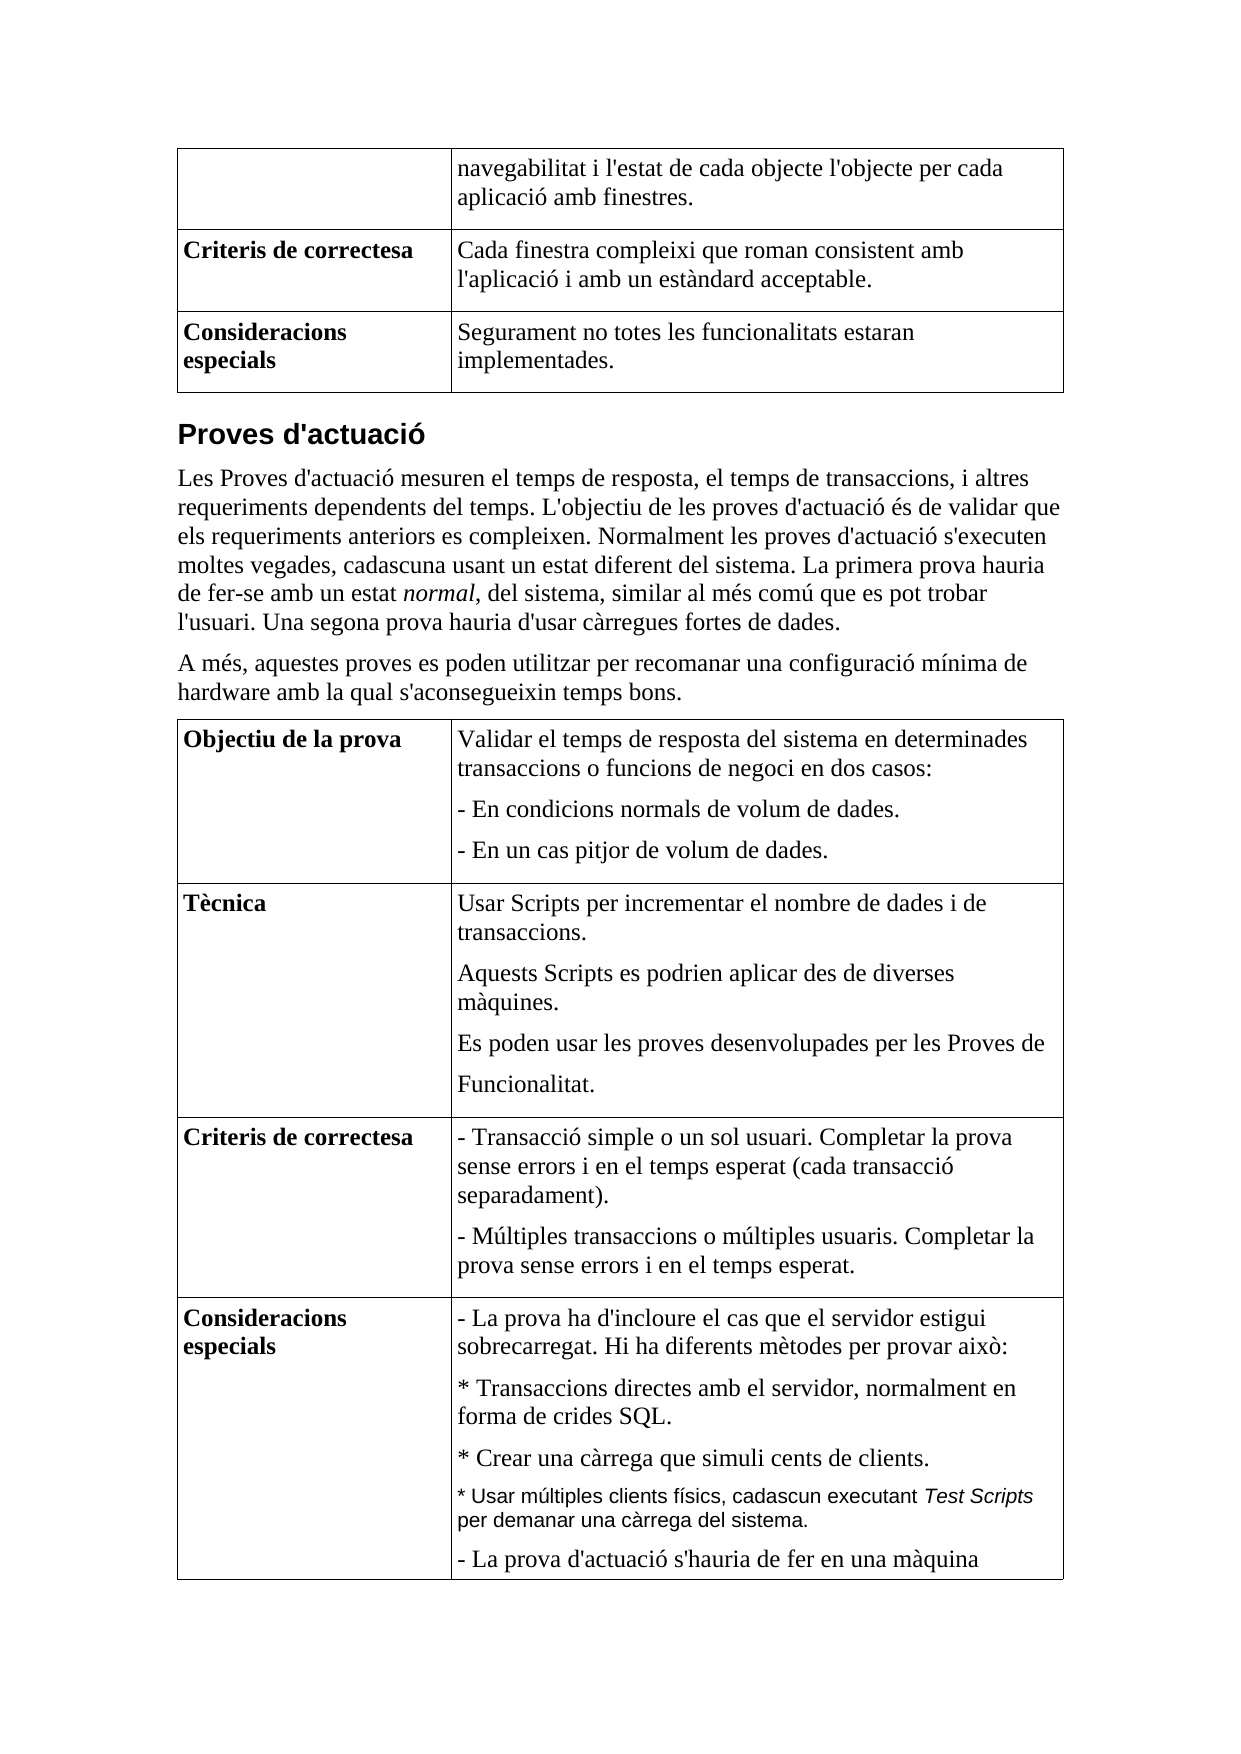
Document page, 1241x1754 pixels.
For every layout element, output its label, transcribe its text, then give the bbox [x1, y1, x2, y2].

table_cell [178, 149, 451, 229]
table_cell Consideracions especials [178, 312, 451, 392]
table_cell Criteris de correctesa [178, 1118, 451, 1297]
table_cell Criteris de correctesa [178, 230, 451, 311]
subtitle Proves d'actuació [177, 417, 1063, 451]
table_cell Tècnica [178, 884, 451, 1117]
table_cell - La prova ha d'incloure el cas que el servidor estigui sobrecarregat. Hi ha diferents mètodes per provar això: * Transaccions directes amb el servidor, normalment en forma de crides SQL. * Crear una càrrega que simuli cents de clients. * Usar múltiples clients físics, cadascun executant Test Scripts per demanar una càrrega del sistema. - La prova d'actuació s'hauria de fer en una màquina [452, 1298, 1063, 1579]
table_cell Cada finestra compleixi que roman consistent amb l'aplicació i amb un estàndard acceptable. [452, 230, 1063, 311]
table_header Validar el temps de resposta del sistema en determinades transaccions o funcions de negoci en dos casos: - En condicions normals de volum de dades. - En un cas pitjor de volum de dades. [452, 720, 1063, 882]
table_cell navegabilitat i l'estat de cada objecte l'objecte per cada aplicació amb finestres. [452, 149, 1063, 229]
text A més, aquestes proves es poden utilitzar per recomanar una configuració mínima de hardware amb la qual s'aconsegueixin temps bons. [177, 648, 1063, 706]
table_cell Segurament no totes les funcionalitats estaran implementades. [452, 312, 1063, 392]
table_header Objectiu de la prova [178, 720, 451, 882]
text Les Proves d'actuació mesuren el temps de resposta, el temps de transaccions, i altres requeriments dependents del temps. L'objectiu de les proves d'actuació és de validar que els requeriments anteriors es compleixen. Normalment les proves d'actuació s'executen moltes vegades, cadascuna usant un estat diferent del sistema. La primera prova hauria de fer-se amb un estat normal, del sistema, similar al més comú que es pot trobar l'usuari. Una segona prova hauria d'usar càrregues fortes de dades. [177, 463, 1063, 636]
table_cell Consideracions especials [178, 1298, 451, 1579]
table_cell - Transacció simple o un sol usuari. Completar la prova sense errors i en el temps esperat (cada transacció separadament). - Múltiples transaccions o múltiples usuaris. Completar la prova sense errors i en el temps esperat. [452, 1118, 1063, 1297]
table_cell Usar Scripts per incrementar el nombre de dades i de transaccions. Aquests Scripts es podrien aplicar des de diverses màquines. Es poden usar les proves desenvolupades per les Proves de Funcionalitat. [452, 884, 1063, 1117]
